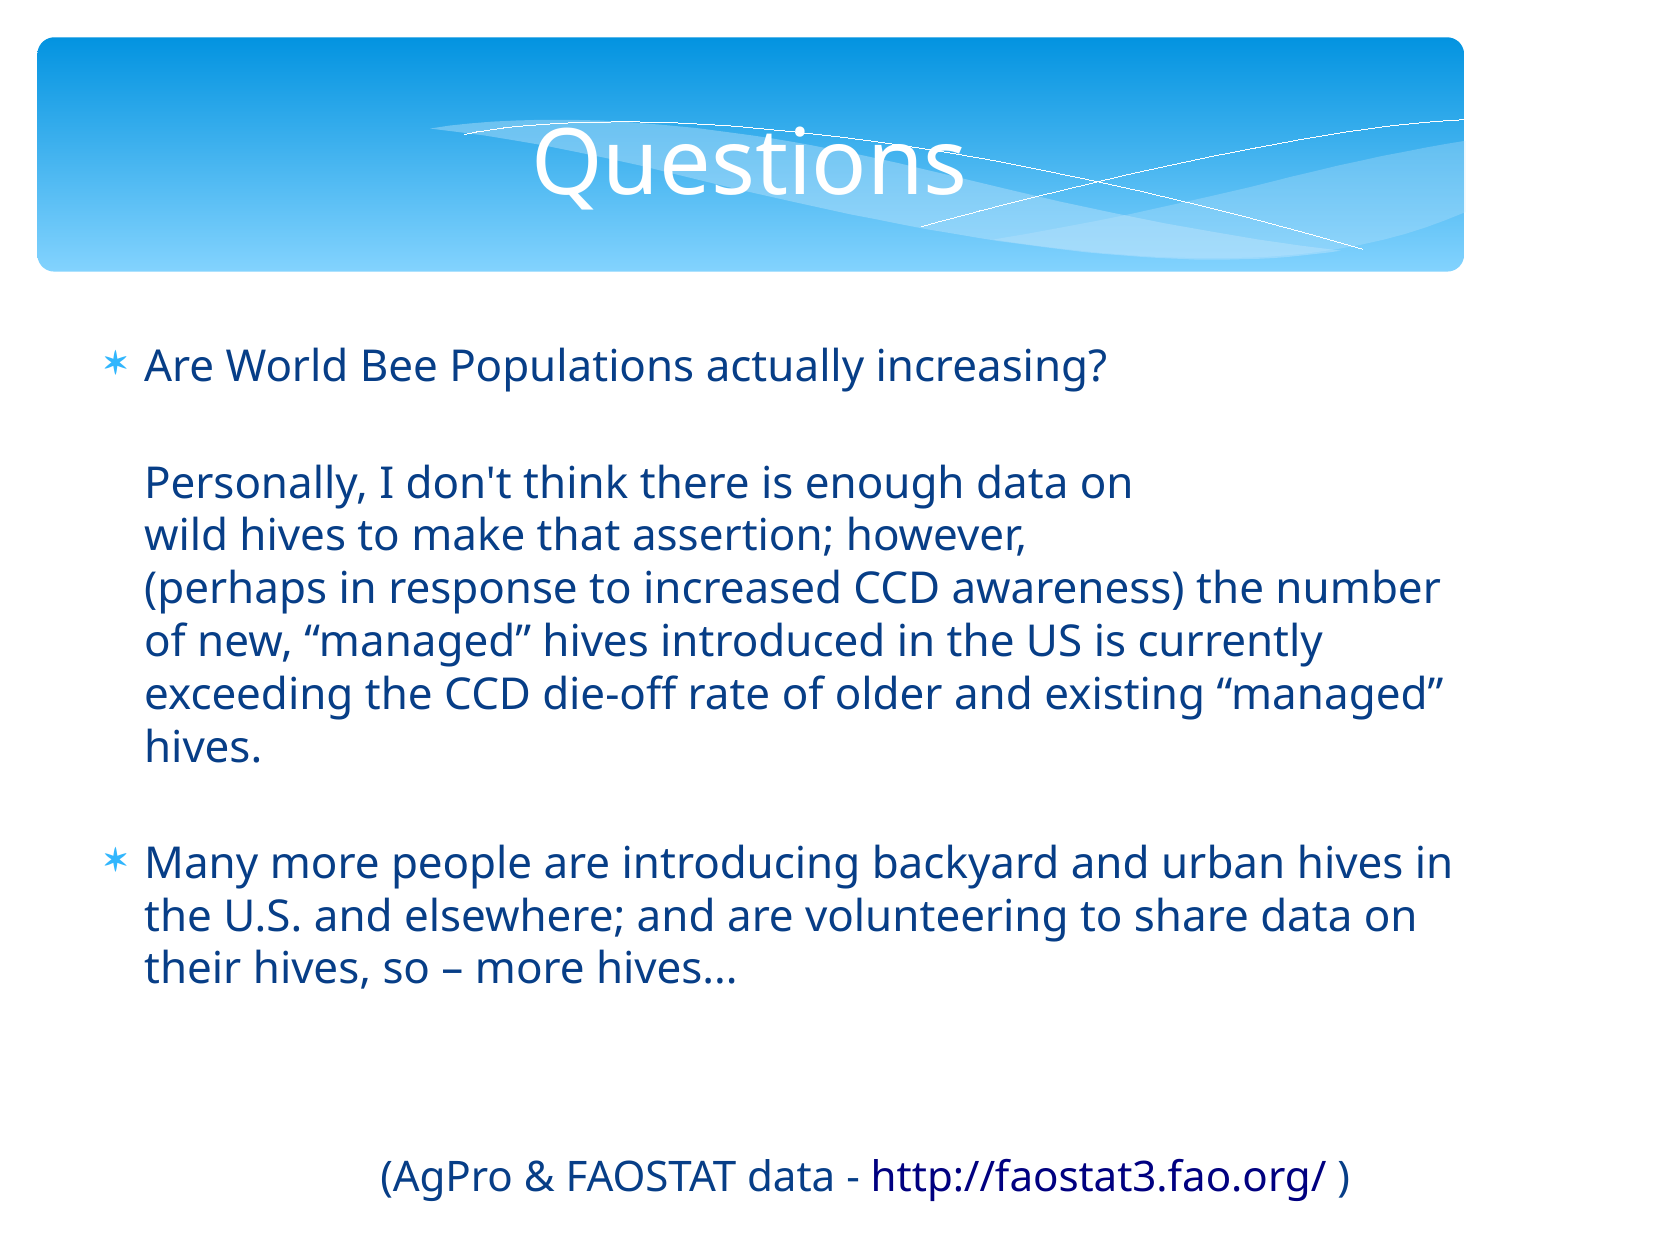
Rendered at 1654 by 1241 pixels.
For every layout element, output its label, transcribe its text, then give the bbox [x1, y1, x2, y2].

title Questions [74, 55, 1425, 261]
text_box (AgPro & FAOSTAT data - http://faostat3.fao.org/ ) [328, 1141, 1636, 1216]
list Are World Bee Populations actually increasing? Personally, I don't think there is enough data on wild hives to make that assertion; however, (perhaps in response to increased CCD awareness) the number of new, “managed” hives introduced in the US is currently exceeding the CCD die-off rate of older and existing “managed” hives. Many more people are introducing backyard and urban hives in the U.S. and elsewhere; and are volunteering to share data on their hives, so – more hives... [90, 330, 1486, 1005]
